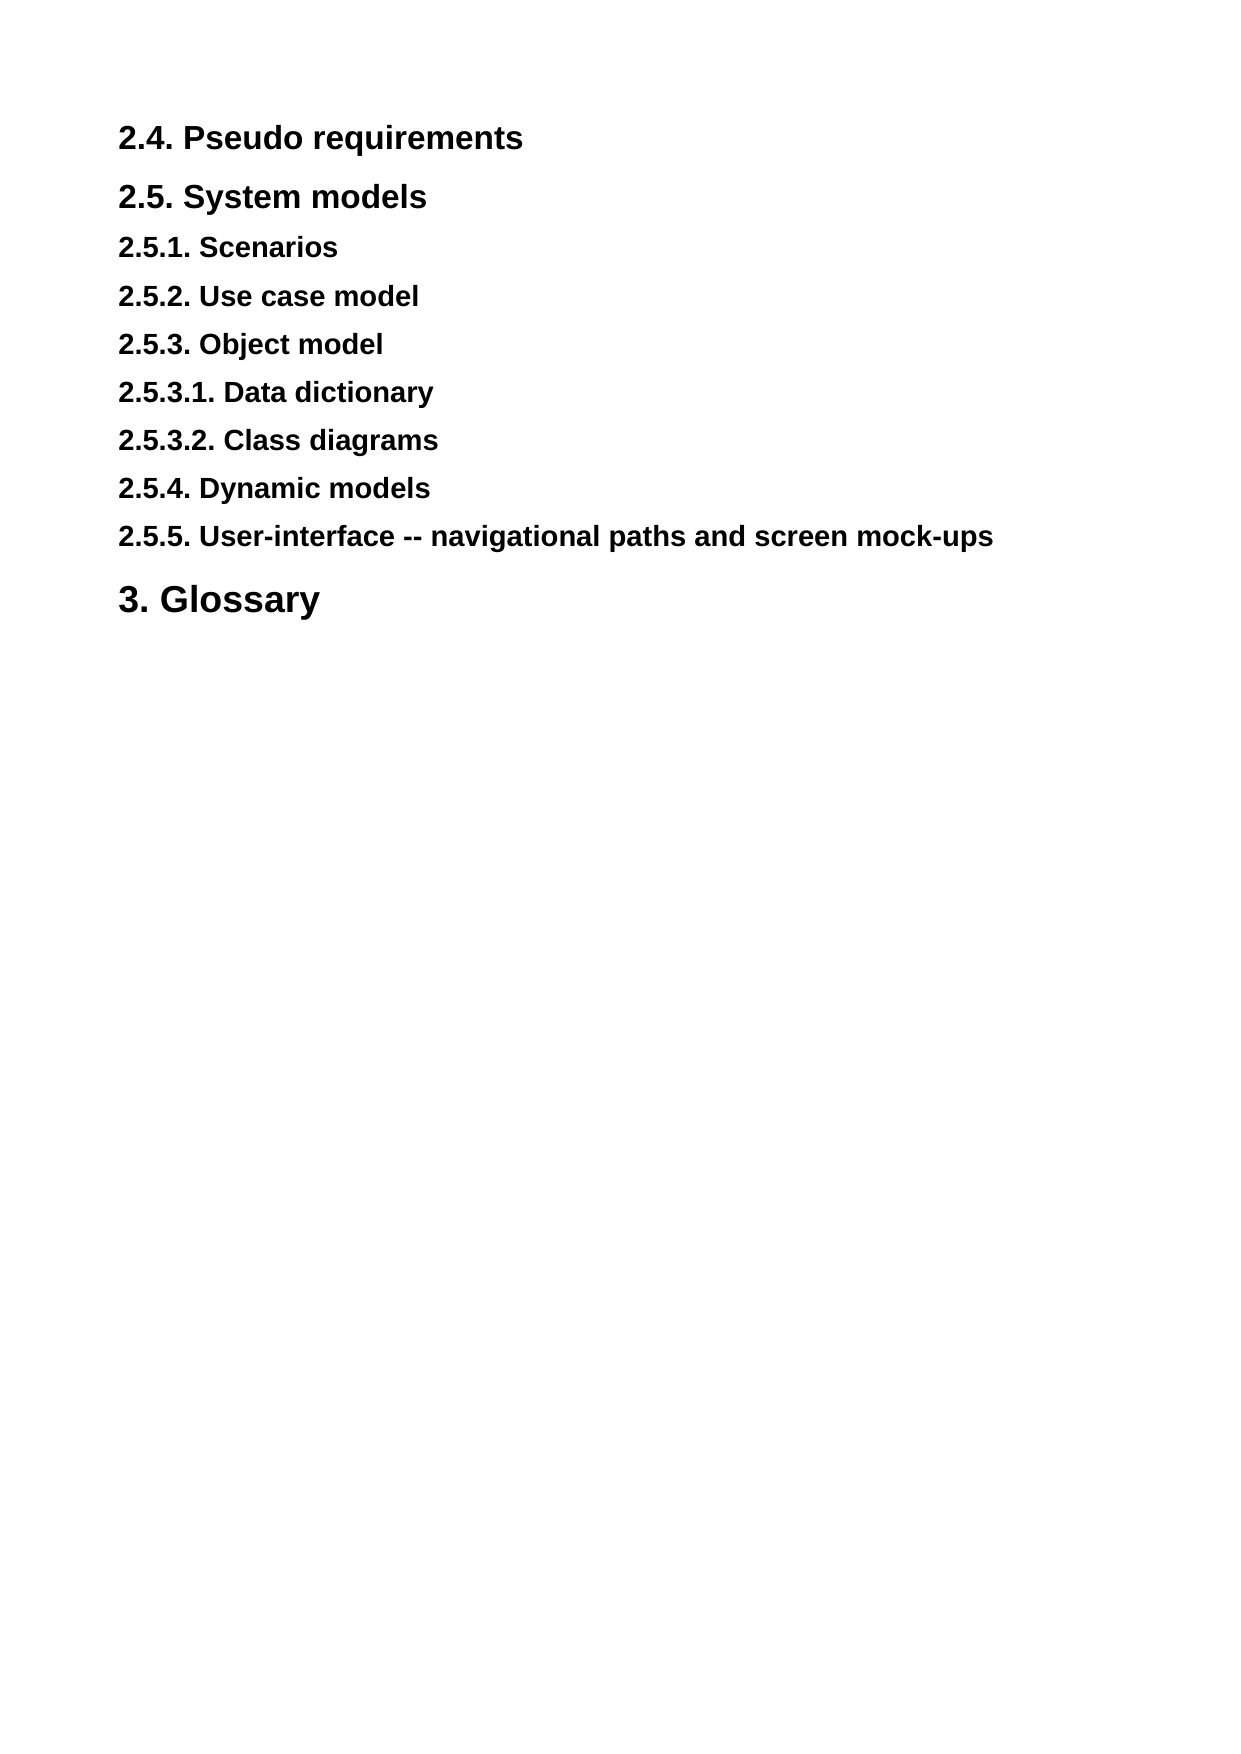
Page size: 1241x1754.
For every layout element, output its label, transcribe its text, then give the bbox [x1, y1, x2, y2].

subtitle 2.5.3.2. Class diagrams [118, 423, 1122, 456]
subtitle 2.5.2. Use case model [118, 278, 1122, 312]
subtitle 2.5.1. Scenarios [118, 230, 1122, 264]
subtitle 2.5.3. Object model [118, 327, 1122, 360]
subtitle 2.5.3.1. Data dictionary [118, 375, 1122, 408]
subtitle 3. Glossary [118, 578, 1122, 621]
subtitle 2.5.5. User-interface -- navigational paths and screen mock-ups [118, 519, 1122, 553]
subtitle 2.5.4. Dynamic models [118, 471, 1122, 504]
subtitle 2.4. Pseudo requirements [118, 118, 1122, 157]
subtitle 2.5. System models [118, 177, 1122, 216]
